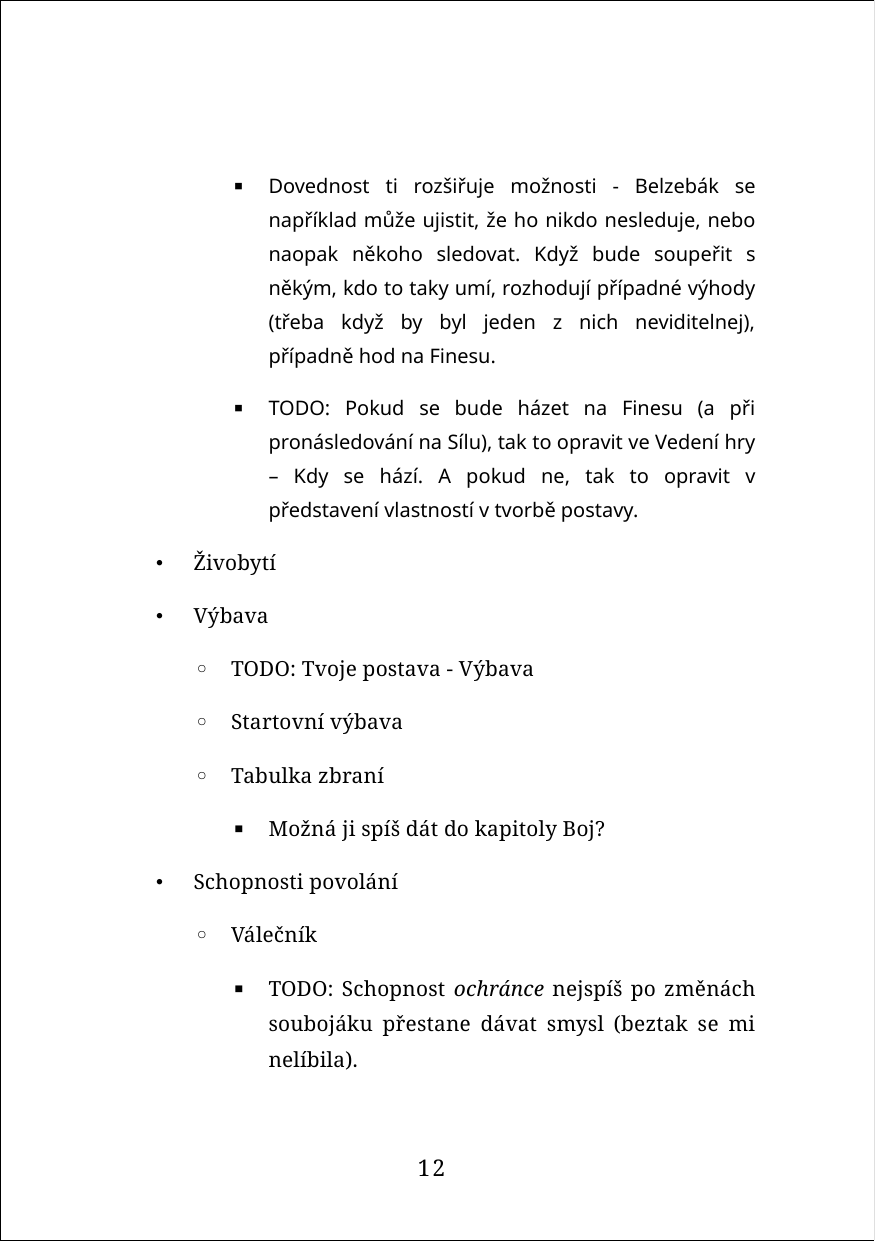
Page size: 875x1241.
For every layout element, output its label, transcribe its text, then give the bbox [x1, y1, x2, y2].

list TODO: Schopnost ochránce nejspíš po změnách soubojáku přestane dávat smysl (beztak se mi nelíbila). [231, 974, 756, 1073]
list Výbava [156, 601, 756, 629]
list TODO: Pokud se bude házet na Finesu (a při pronásledování na Sílu), tak to opravit ve Vedení hry – Kdy se hází. A pokud ne, tak to opravit v představení vlastností v tvorbě postavy. [231, 394, 756, 523]
list Tabulka zbraní [193, 761, 756, 789]
list Startovní výbava [193, 707, 756, 736]
list Válečník [193, 920, 756, 949]
list TODO: Tvoje postava - Výbava [193, 654, 756, 683]
list Živobytí [156, 548, 756, 576]
list Dovednost ti rozšiřuje možnosti - Belzebák se například může ujistit, že ho nikdo nesleduje, nebo naopak někoho sledovat. Když bude soupeřit s někým, kdo to taky umí, rozhodují případné výhody (třeba když by byl jeden z nich neviditelnej), případně hod na Finesu. [231, 172, 756, 369]
list Schopnosti povolání [156, 867, 756, 896]
list Možná ji spíš dát do kapitoly Boj? [231, 814, 756, 842]
